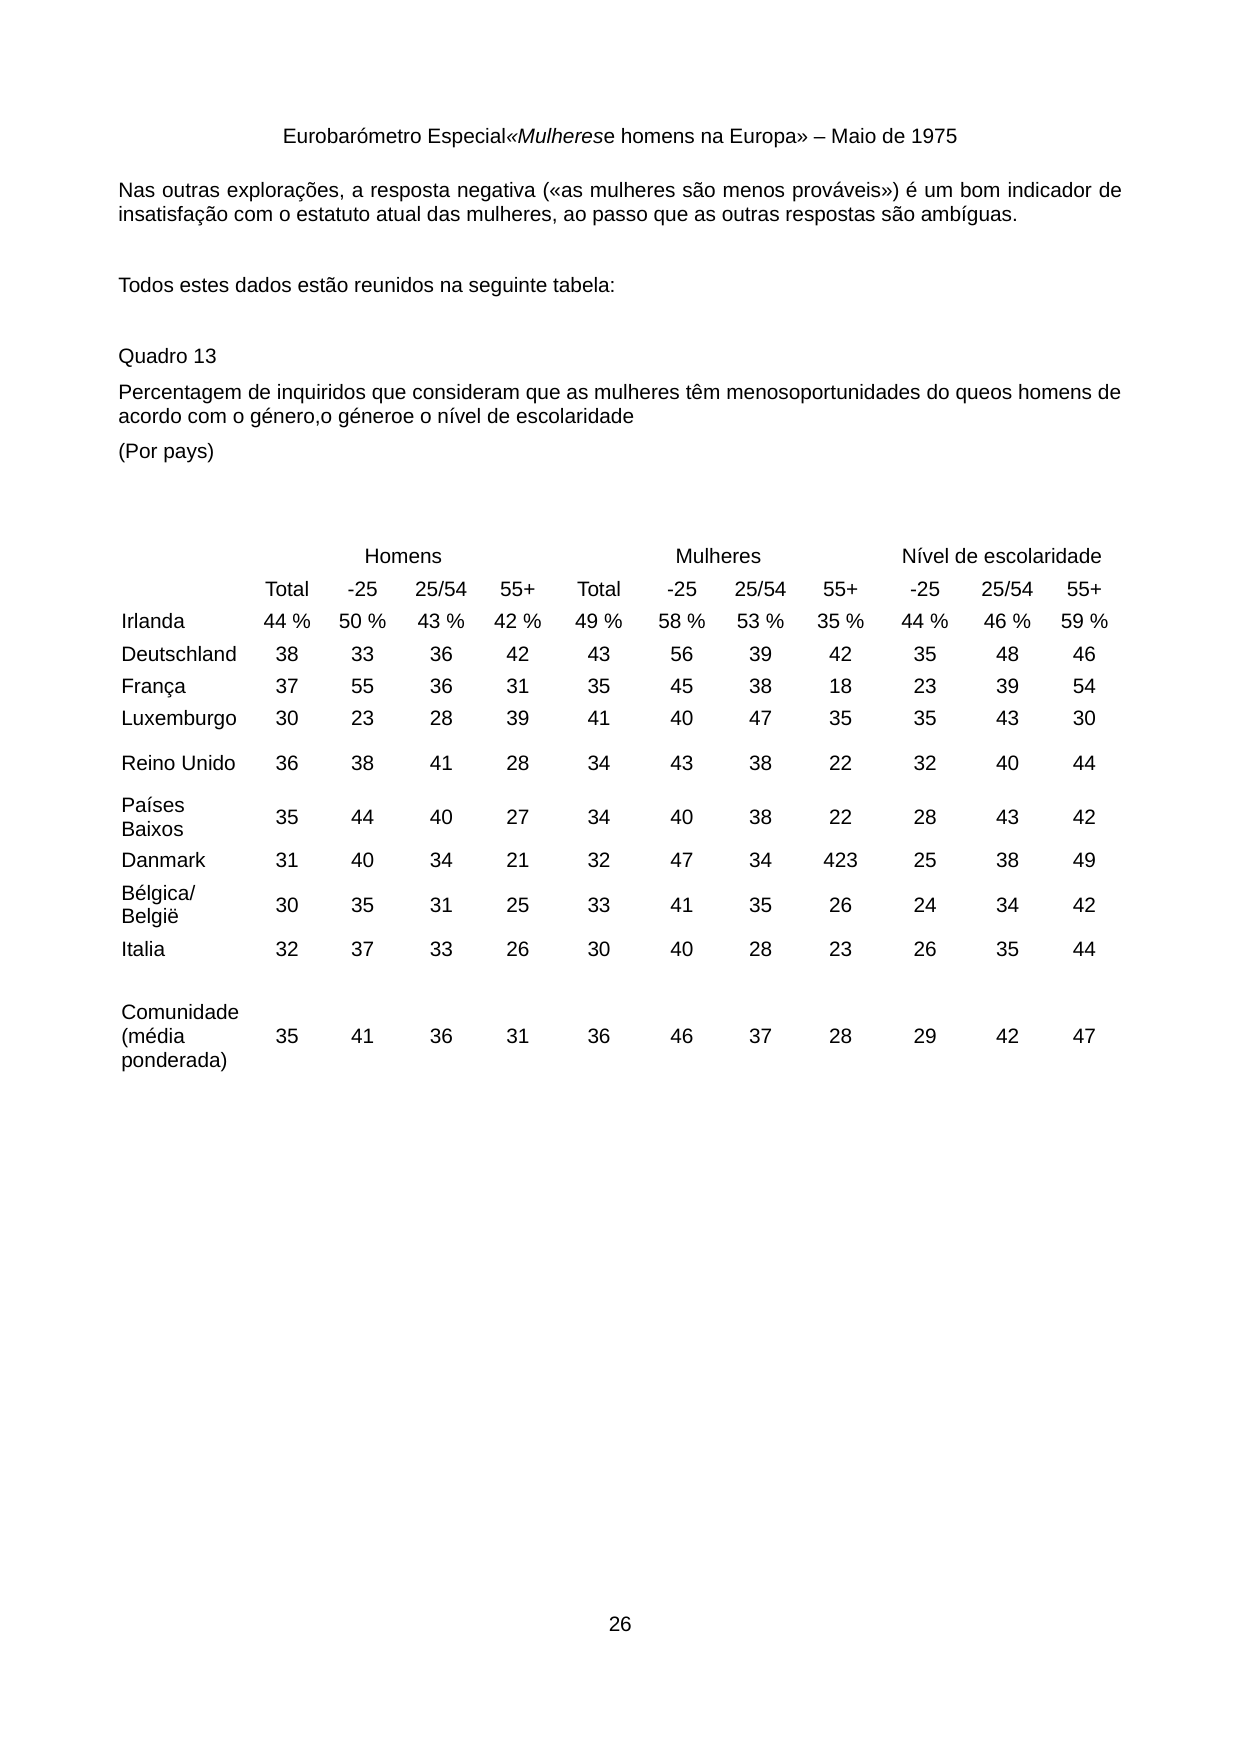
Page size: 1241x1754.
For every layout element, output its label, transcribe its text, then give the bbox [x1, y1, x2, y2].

table_cell 33 [402, 932, 480, 965]
table_cell 36 [402, 670, 480, 702]
table_cell 30 [251, 702, 323, 734]
table_cell 35 [721, 876, 799, 932]
table_cell 25 [480, 876, 555, 932]
table_cell 41 [402, 735, 480, 790]
table_header Homens [251, 540, 555, 572]
table_cell 41 [323, 997, 402, 1075]
table_cell 46 % [968, 605, 1046, 637]
table_cell 49 % [555, 605, 642, 637]
table_cell 30 [251, 876, 323, 932]
table_cell 34 [721, 844, 799, 876]
table_cell 22 [800, 790, 881, 844]
table_cell 32 [555, 844, 642, 876]
table_cell 33 [323, 637, 402, 670]
table_cell 30 [1046, 702, 1122, 734]
table_cell [1046, 965, 1122, 997]
text Nas outras explorações, a resposta negativa («as mulheres são menos prováveis») é um bom indicador de insatisfação com o estatuto atual das mulheres, ao passo que as outras respostas são ambíguas. [118, 177, 1122, 225]
table_cell 25/54 [402, 573, 480, 605]
table_cell Reino Unido [118, 735, 251, 790]
table_cell 28 [402, 702, 480, 734]
table_cell 40 [642, 702, 721, 734]
table_cell 44 [1046, 735, 1122, 790]
table_cell 35 [251, 790, 323, 844]
table_cell 28 [721, 932, 799, 965]
table_cell 29 [881, 997, 968, 1075]
table_cell 55+ [1046, 573, 1122, 605]
text Percentagem de inquiridos que consideram que as mulheres têm menosoportunidades do queos homens de acordo com o género,o géneroe o nível de escolaridade [118, 379, 1122, 427]
table_cell 35 [968, 932, 1046, 965]
table_cell 44 % [251, 605, 323, 637]
table_cell 53 % [721, 605, 799, 637]
table_cell 26 [480, 932, 555, 965]
table_cell 56 [642, 637, 721, 670]
table_cell 46 [642, 997, 721, 1075]
table_cell 42 [480, 637, 555, 670]
table_cell 47 [721, 702, 799, 734]
table_cell 50 % [323, 605, 402, 637]
table_cell 40 [968, 735, 1046, 790]
table_cell [323, 965, 402, 997]
table_cell 43 [555, 637, 642, 670]
table_cell 36 [402, 637, 480, 670]
table_cell 37 [323, 932, 402, 965]
table_cell 22 [800, 735, 881, 790]
table_cell 35 [881, 702, 968, 734]
table_cell 37 [251, 670, 323, 702]
table_cell 35 [323, 876, 402, 932]
table_cell -25 [881, 573, 968, 605]
table_header Mulheres [555, 540, 881, 572]
table_cell 55 [323, 670, 402, 702]
table_cell [118, 573, 251, 605]
table_cell 33 [555, 876, 642, 932]
table_cell 28 [480, 735, 555, 790]
table_cell 34 [402, 844, 480, 876]
table_cell 423 [800, 844, 881, 876]
table_cell 44 [323, 790, 402, 844]
table_cell 35 [555, 670, 642, 702]
table_cell [642, 965, 721, 997]
table_cell 37 [721, 997, 799, 1075]
table_cell 54 [1046, 670, 1122, 702]
table_cell [402, 965, 480, 997]
table_cell 38 [721, 735, 799, 790]
table_cell -25 [323, 573, 402, 605]
table_cell 30 [555, 932, 642, 965]
text Todos estes dados estão reunidos na seguinte tabela: [118, 273, 1122, 297]
table_cell 35 [800, 702, 881, 734]
table_cell 38 [721, 790, 799, 844]
table_cell 42 [1046, 876, 1122, 932]
table_cell 43 [642, 735, 721, 790]
table_header [118, 540, 251, 572]
table_cell Total [251, 573, 323, 605]
table_cell 44 % [881, 605, 968, 637]
table_cell [480, 965, 555, 997]
table_cell [251, 965, 323, 997]
table_cell 23 [881, 670, 968, 702]
table_cell 40 [642, 790, 721, 844]
table_cell 34 [555, 735, 642, 790]
table_cell 43 % [402, 605, 480, 637]
table_cell Irlanda [118, 605, 251, 637]
table_cell 31 [251, 844, 323, 876]
table_cell 23 [323, 702, 402, 734]
table_cell 36 [251, 735, 323, 790]
table_cell 21 [480, 844, 555, 876]
table_cell 42 [968, 997, 1046, 1075]
table_cell 38 [323, 735, 402, 790]
table_cell 59 % [1046, 605, 1122, 637]
table_cell 55+ [480, 573, 555, 605]
table_cell 45 [642, 670, 721, 702]
table_cell 40 [402, 790, 480, 844]
table_cell 18 [800, 670, 881, 702]
table_cell 58 % [642, 605, 721, 637]
table_cell 34 [555, 790, 642, 844]
table_cell 44 [1046, 932, 1122, 965]
table_cell [721, 965, 799, 997]
table_cell 36 [402, 997, 480, 1075]
table_cell 31 [480, 997, 555, 1075]
table_cell 35 [881, 637, 968, 670]
table_cell Total [555, 573, 642, 605]
table_cell 47 [1046, 997, 1122, 1075]
table_cell Deutschland [118, 637, 251, 670]
table_cell [555, 965, 642, 997]
table_cell [118, 965, 251, 997]
table_cell 39 [968, 670, 1046, 702]
table_cell 47 [642, 844, 721, 876]
text Quadro 13 [118, 344, 1122, 368]
table_cell França [118, 670, 251, 702]
table_cell 35 % [800, 605, 881, 637]
table_cell 31 [480, 670, 555, 702]
table_cell 43 [968, 702, 1046, 734]
table_cell 48 [968, 637, 1046, 670]
table_cell 43 [968, 790, 1046, 844]
table_cell 41 [555, 702, 642, 734]
table_cell 40 [642, 932, 721, 965]
table_cell 39 [721, 637, 799, 670]
table_cell 32 [251, 932, 323, 965]
table_cell 26 [800, 876, 881, 932]
table_cell 27 [480, 790, 555, 844]
table_cell 25 [881, 844, 968, 876]
table_cell 42 % [480, 605, 555, 637]
table_cell 31 [402, 876, 480, 932]
table_cell 38 [721, 670, 799, 702]
table_cell -25 [642, 573, 721, 605]
table_cell 32 [881, 735, 968, 790]
table_cell 35 [251, 997, 323, 1075]
table_cell Danmark [118, 844, 251, 876]
table_cell 49 [1046, 844, 1122, 876]
table_cell 25/54 [968, 573, 1046, 605]
table_cell 23 [800, 932, 881, 965]
table_header Nível de escolaridade [881, 540, 1122, 572]
table_cell [800, 965, 881, 997]
text (Por pays) [118, 439, 1122, 463]
table_cell [968, 965, 1046, 997]
table_cell 38 [968, 844, 1046, 876]
table_cell [881, 965, 968, 997]
table_cell Comunidade (média ponderada) [118, 997, 251, 1075]
table_cell 40 [323, 844, 402, 876]
table_cell Bélgica/België [118, 876, 251, 932]
table_cell Países Baixos [118, 790, 251, 844]
table_cell 39 [480, 702, 555, 734]
table_cell 26 [881, 932, 968, 965]
table_cell 46 [1046, 637, 1122, 670]
table_cell 42 [1046, 790, 1122, 844]
table_cell 28 [800, 997, 881, 1075]
table_cell 36 [555, 997, 642, 1075]
table_cell Italia [118, 932, 251, 965]
table_cell 28 [881, 790, 968, 844]
table_cell Luxemburgo [118, 702, 251, 734]
table_cell 55+ [800, 573, 881, 605]
table_cell 34 [968, 876, 1046, 932]
table_cell 25/54 [721, 573, 799, 605]
table_cell 38 [251, 637, 323, 670]
table_cell 24 [881, 876, 968, 932]
table_cell 41 [642, 876, 721, 932]
table_cell 42 [800, 637, 881, 670]
